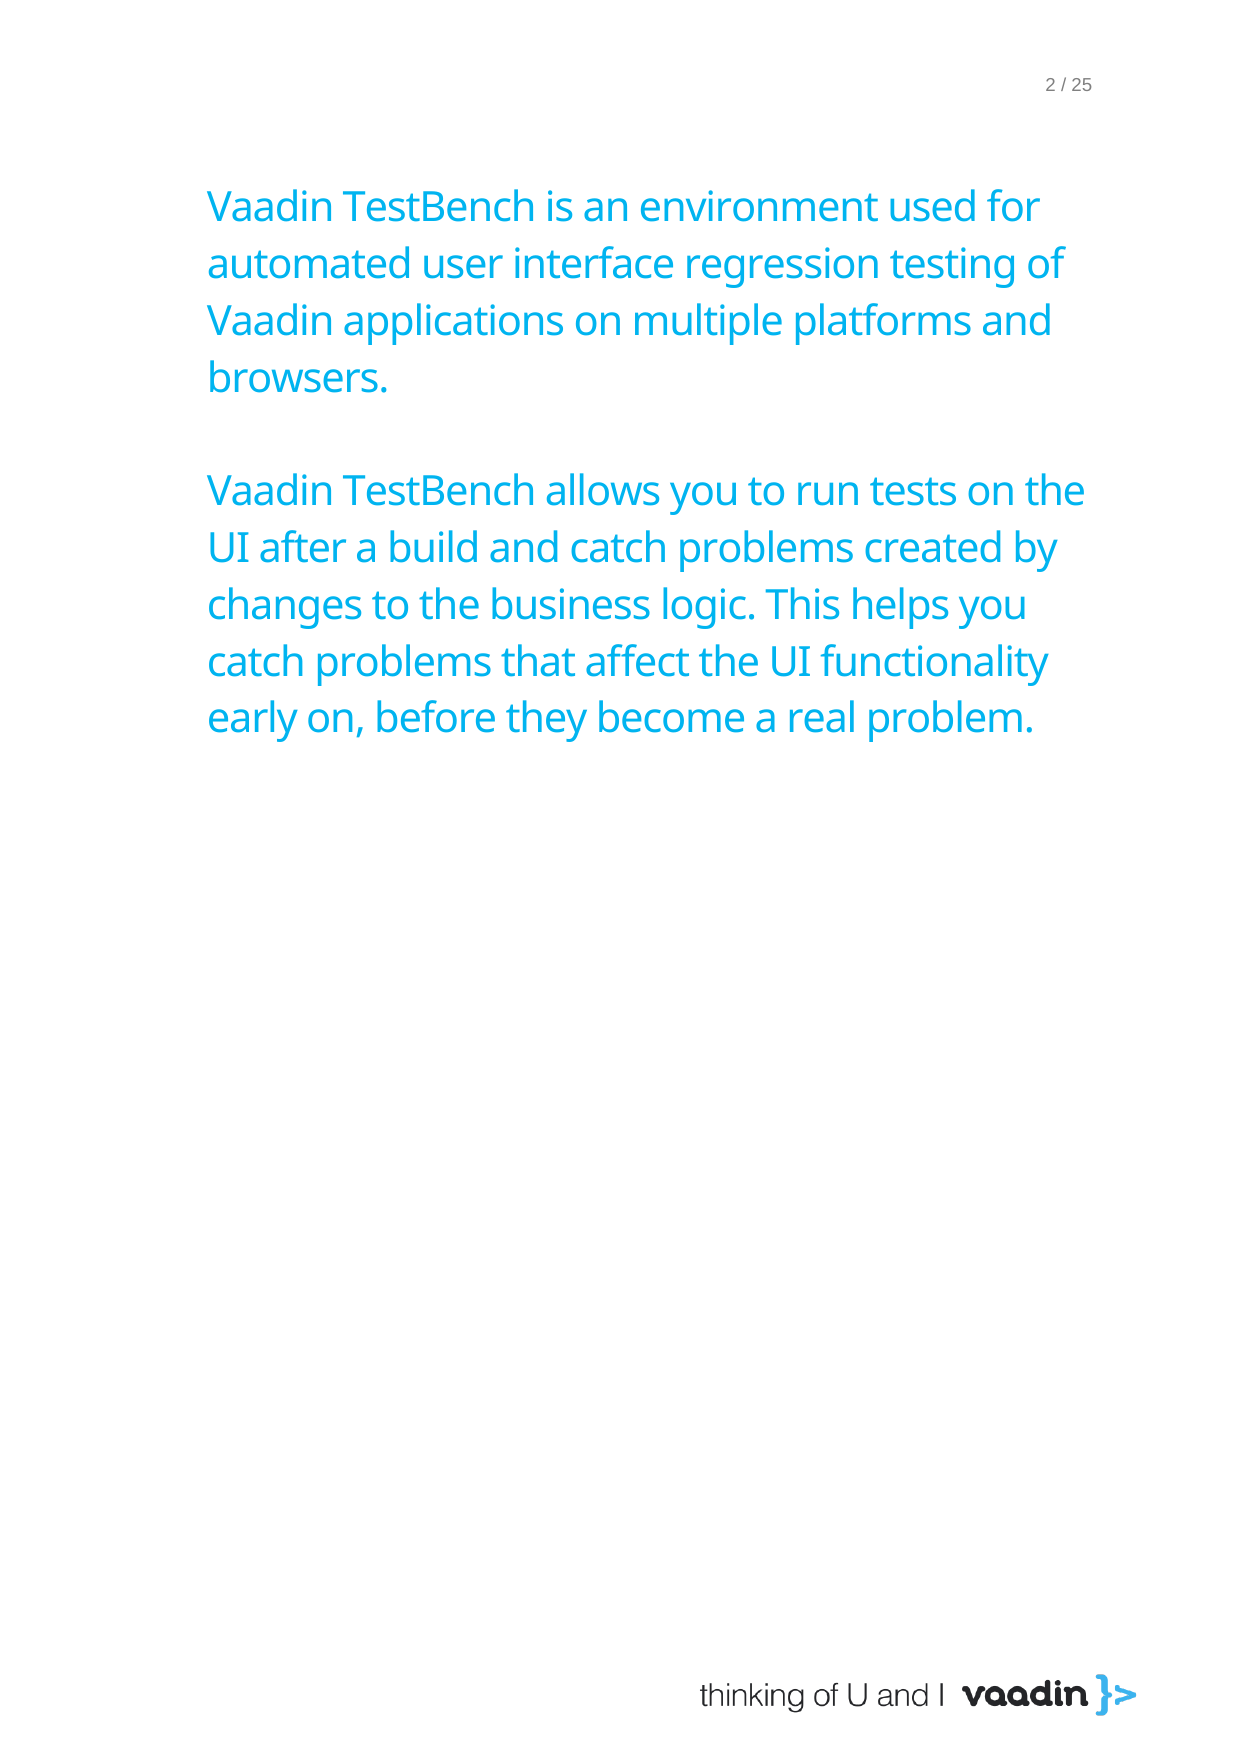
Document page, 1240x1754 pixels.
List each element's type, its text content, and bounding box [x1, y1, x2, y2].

picture [699, 1671, 1139, 1718]
text Vaadin TestBench allows you to run tests on the UI after a build and catch problems created by changes to the business logic. This helps you catch problems that affect the UI functionality early on, before they become a real problem. [207, 461, 1092, 745]
text Vaadin TestBench is an environment used for automated user interface regression testing of Vaadin applications on multiple platforms and browsers. [207, 177, 1092, 404]
